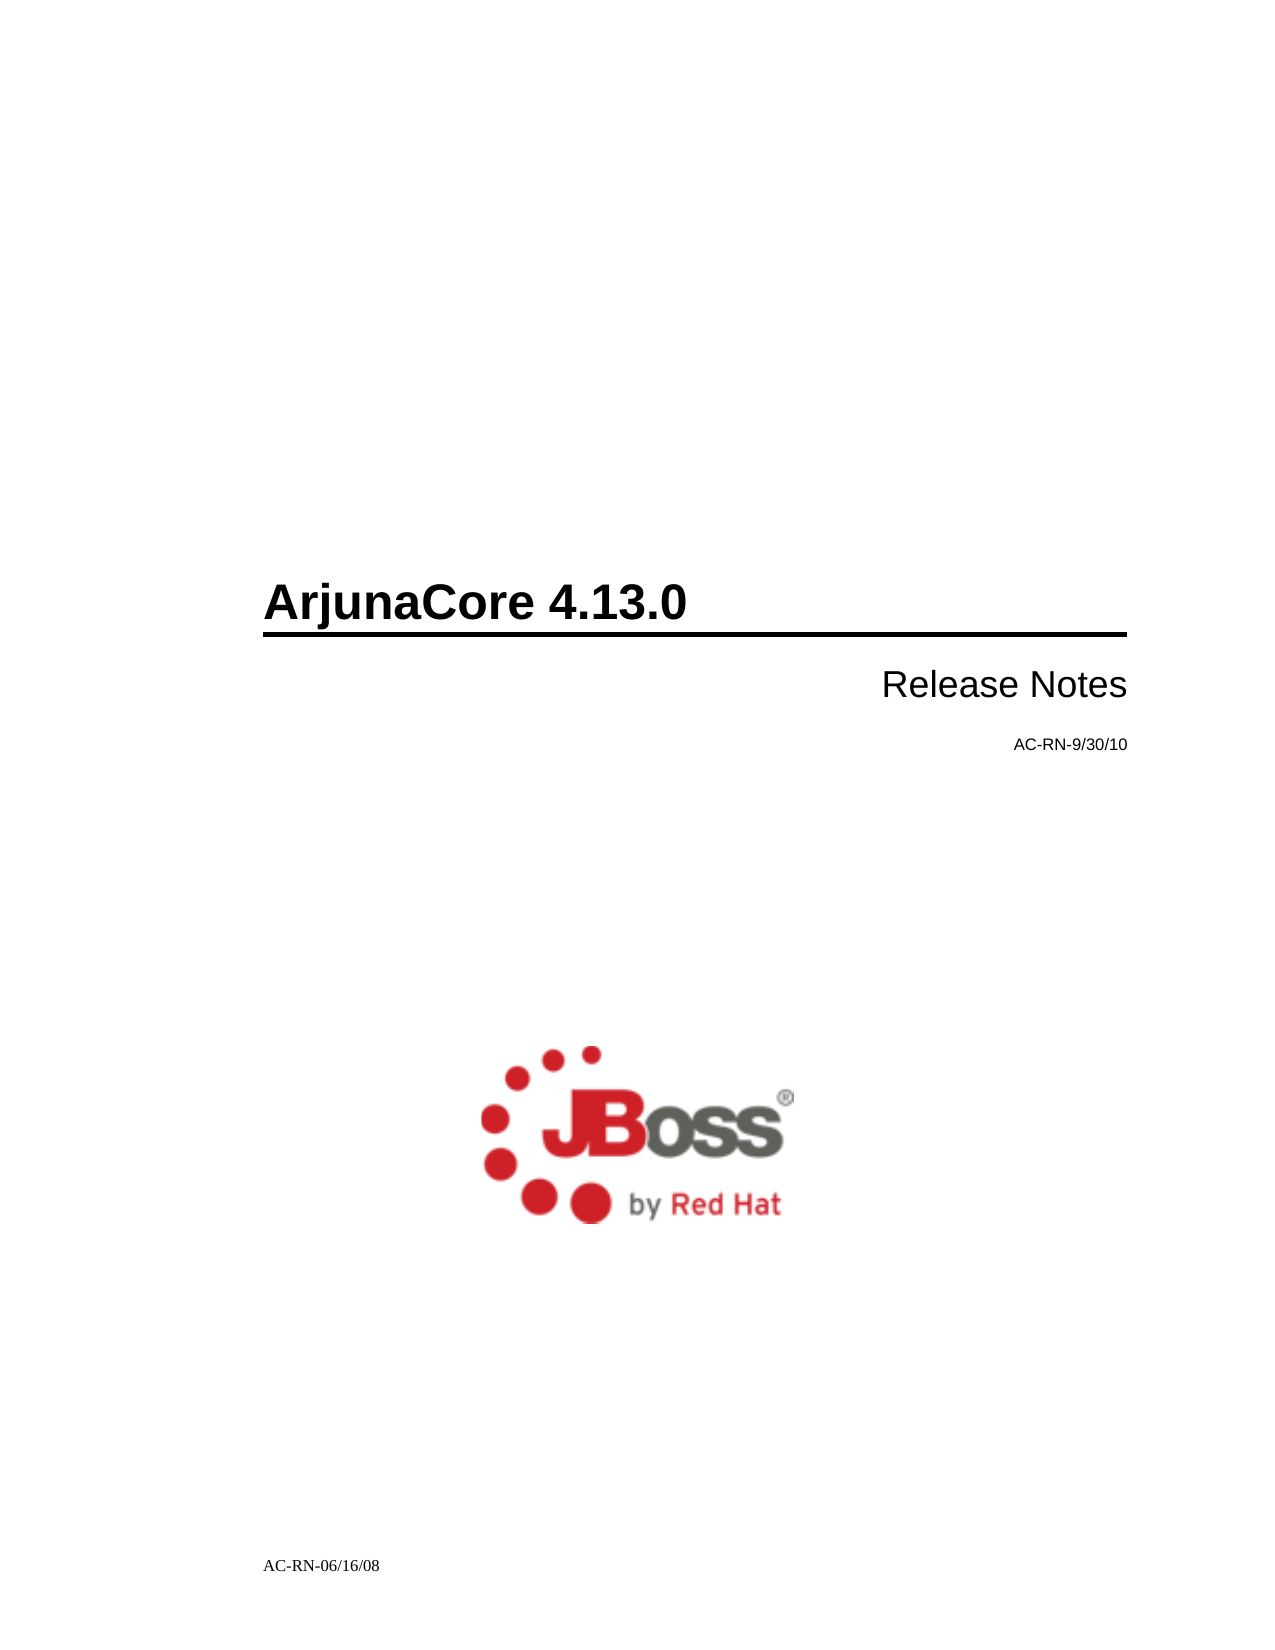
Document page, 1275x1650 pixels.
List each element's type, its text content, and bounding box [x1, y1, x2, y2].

picture [481, 1046, 794, 1224]
text AC-RN-9/30/10 [263, 735, 1127, 754]
title ArjunaCore 4.13.0 [263, 573, 1127, 632]
subtitle Release Notes [263, 662, 1127, 706]
